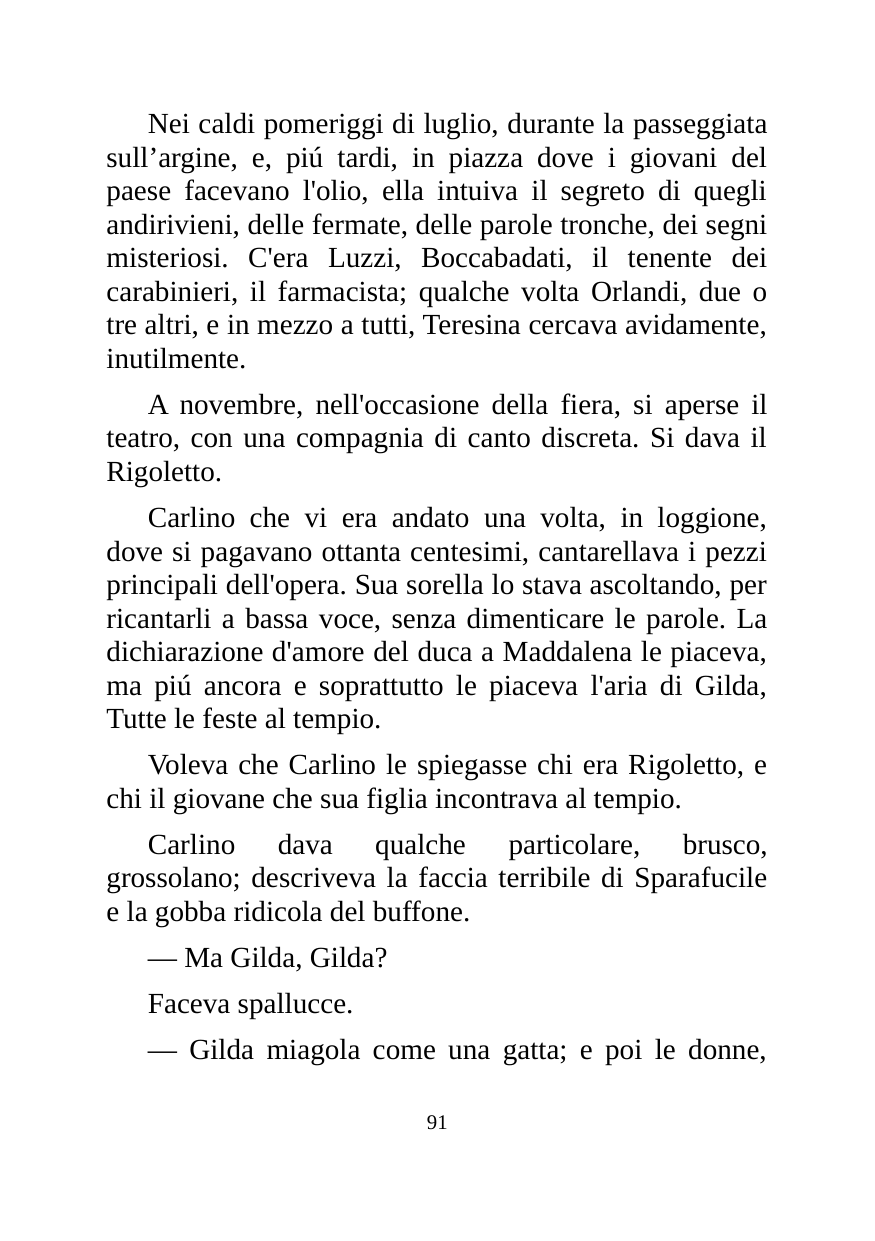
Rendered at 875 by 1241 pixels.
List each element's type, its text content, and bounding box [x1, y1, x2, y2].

text Carlino dava qualche particolare, brusco, grossolano; descriveva la faccia terribile di Sparafucile e la gobba ridicola del buffone. [106, 827, 768, 928]
text Faceva spallucce. [106, 986, 768, 1020]
text Nei caldi pomeriggi di luglio, durante la passeggiata sull’argine, e, piú tardi, in piazza dove i giovani del paese facevano l'olio, ella intuiva il segreto di quegli andirivieni, delle fermate, delle parole tronche, dei segni misteriosi. C'era Luzzi, Boccabadati, il tenente dei carabinieri, il farmacista; qualche volta Orlandi, due o tre altri, e in mezzo a tutti, Teresina cercava avidamente, inutilmente. [106, 106, 768, 374]
text — Ma Gilda, Gilda? [106, 940, 768, 974]
text — Gilda miagola come una gatta; e poi le donne, [106, 1032, 768, 1066]
text Voleva che Carlino le spiegasse chi era Rigoletto, e chi il giovane che sua figlia incontrava al tempio. [106, 747, 768, 814]
text A novembre, nell'occasione della fiera, si aperse il teatro, con una compagnia di canto discreta. Si dava il Rigoletto. [106, 387, 768, 488]
text Carlino che vi era andato una volta, in loggione, dove si pagavano ottanta centesimi, cantarellava i pezzi principali dell'opera. Sua sorella lo stava ascoltando, per ricantarli a bassa voce, senza dimenticare le parole. La dichiarazione d'amore del duca a Maddalena le piaceva, ma piú ancora e soprattutto le piaceva l'aria di Gilda, Tutte le feste al tempio. [106, 500, 768, 735]
